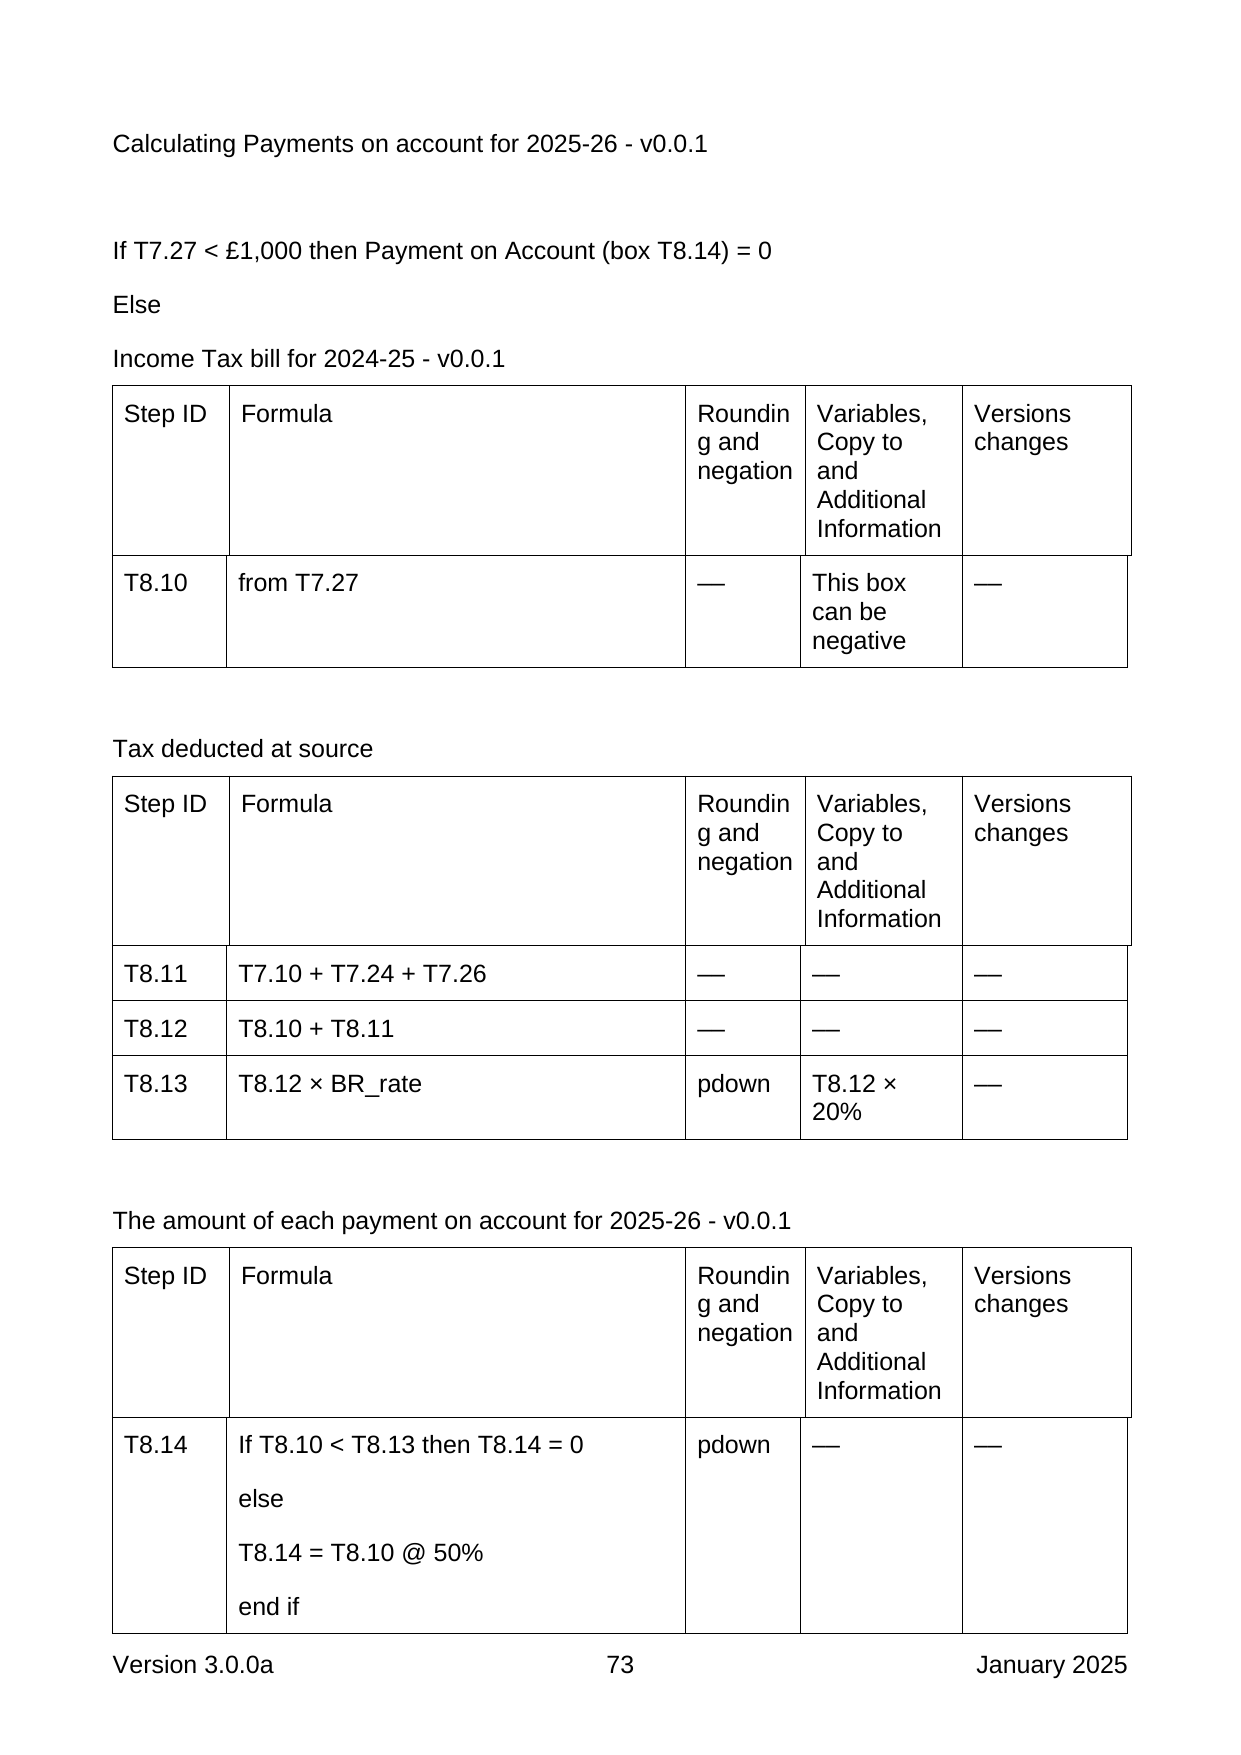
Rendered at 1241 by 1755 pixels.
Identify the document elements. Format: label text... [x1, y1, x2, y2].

text Calculating Payments on account for 2025-26 - v0.0.1 [112, 129, 1128, 157]
table_header Versions changes [963, 777, 1131, 945]
table_cell T8.12 × 20% [801, 1056, 962, 1138]
table_cell –– [963, 1418, 1127, 1633]
text Else [112, 290, 1128, 319]
table_header Formula [230, 777, 685, 945]
table_cell T8.12 [113, 1001, 226, 1055]
table_cell –– [801, 1001, 962, 1055]
table_cell T7.10 + T7.24 + T7.26 [227, 946, 685, 1000]
table_cell –– [801, 1418, 962, 1633]
table_cell –– [686, 1001, 800, 1055]
table_cell T8.14 [113, 1418, 226, 1633]
table_header Variables, Copy to and Additional Information [806, 777, 962, 945]
table_cell from T7.27 [227, 556, 685, 667]
table_cell –– [963, 1056, 1127, 1138]
table_cell –– [801, 946, 962, 1000]
table_header Rounding and negation [686, 1248, 805, 1417]
table_header Step ID [113, 386, 229, 555]
table_header Rounding and negation [686, 386, 805, 555]
table_cell This box can be negative [801, 556, 962, 667]
table_header Formula [230, 1248, 685, 1417]
table_cell T8.13 [113, 1056, 226, 1138]
table_cell pdown [686, 1056, 800, 1138]
text Income Tax bill for 2024-25 - v0.0.1 [112, 344, 1128, 372]
table_cell –– [686, 946, 800, 1000]
text If T7.27 < £1,000 then Payment on Account (box T8.14) = 0 [112, 236, 1128, 265]
table_cell –– [686, 556, 800, 667]
table_cell T8.10 + T8.11 [227, 1001, 685, 1055]
table_cell T8.12 × BR_rate [227, 1056, 685, 1138]
table_cell –– [963, 1001, 1127, 1055]
table_header Variables, Copy to and Additional Information [806, 386, 962, 555]
table_header Versions changes [963, 386, 1131, 555]
table_cell T8.10 [113, 556, 226, 667]
table_cell –– [963, 556, 1127, 667]
table_header Formula [230, 386, 685, 555]
table_header Step ID [113, 777, 229, 945]
table_cell T8.11 [113, 946, 226, 1000]
table_cell If T8.10 < T8.13 then T8.14 = 0 else T8.14 = T8.10 @ 50% end if [227, 1418, 685, 1633]
table_cell –– [963, 946, 1127, 1000]
table_header Rounding and negation [686, 777, 805, 945]
text The amount of each payment on account for 2025-26 - v0.0.1 [112, 1206, 1128, 1234]
table_header Step ID [113, 1248, 229, 1417]
table_header Variables, Copy to and Additional Information [806, 1248, 962, 1417]
table_header Versions changes [963, 1248, 1131, 1417]
table_cell pdown [686, 1418, 800, 1633]
text Tax deducted at source [112, 734, 1128, 763]
